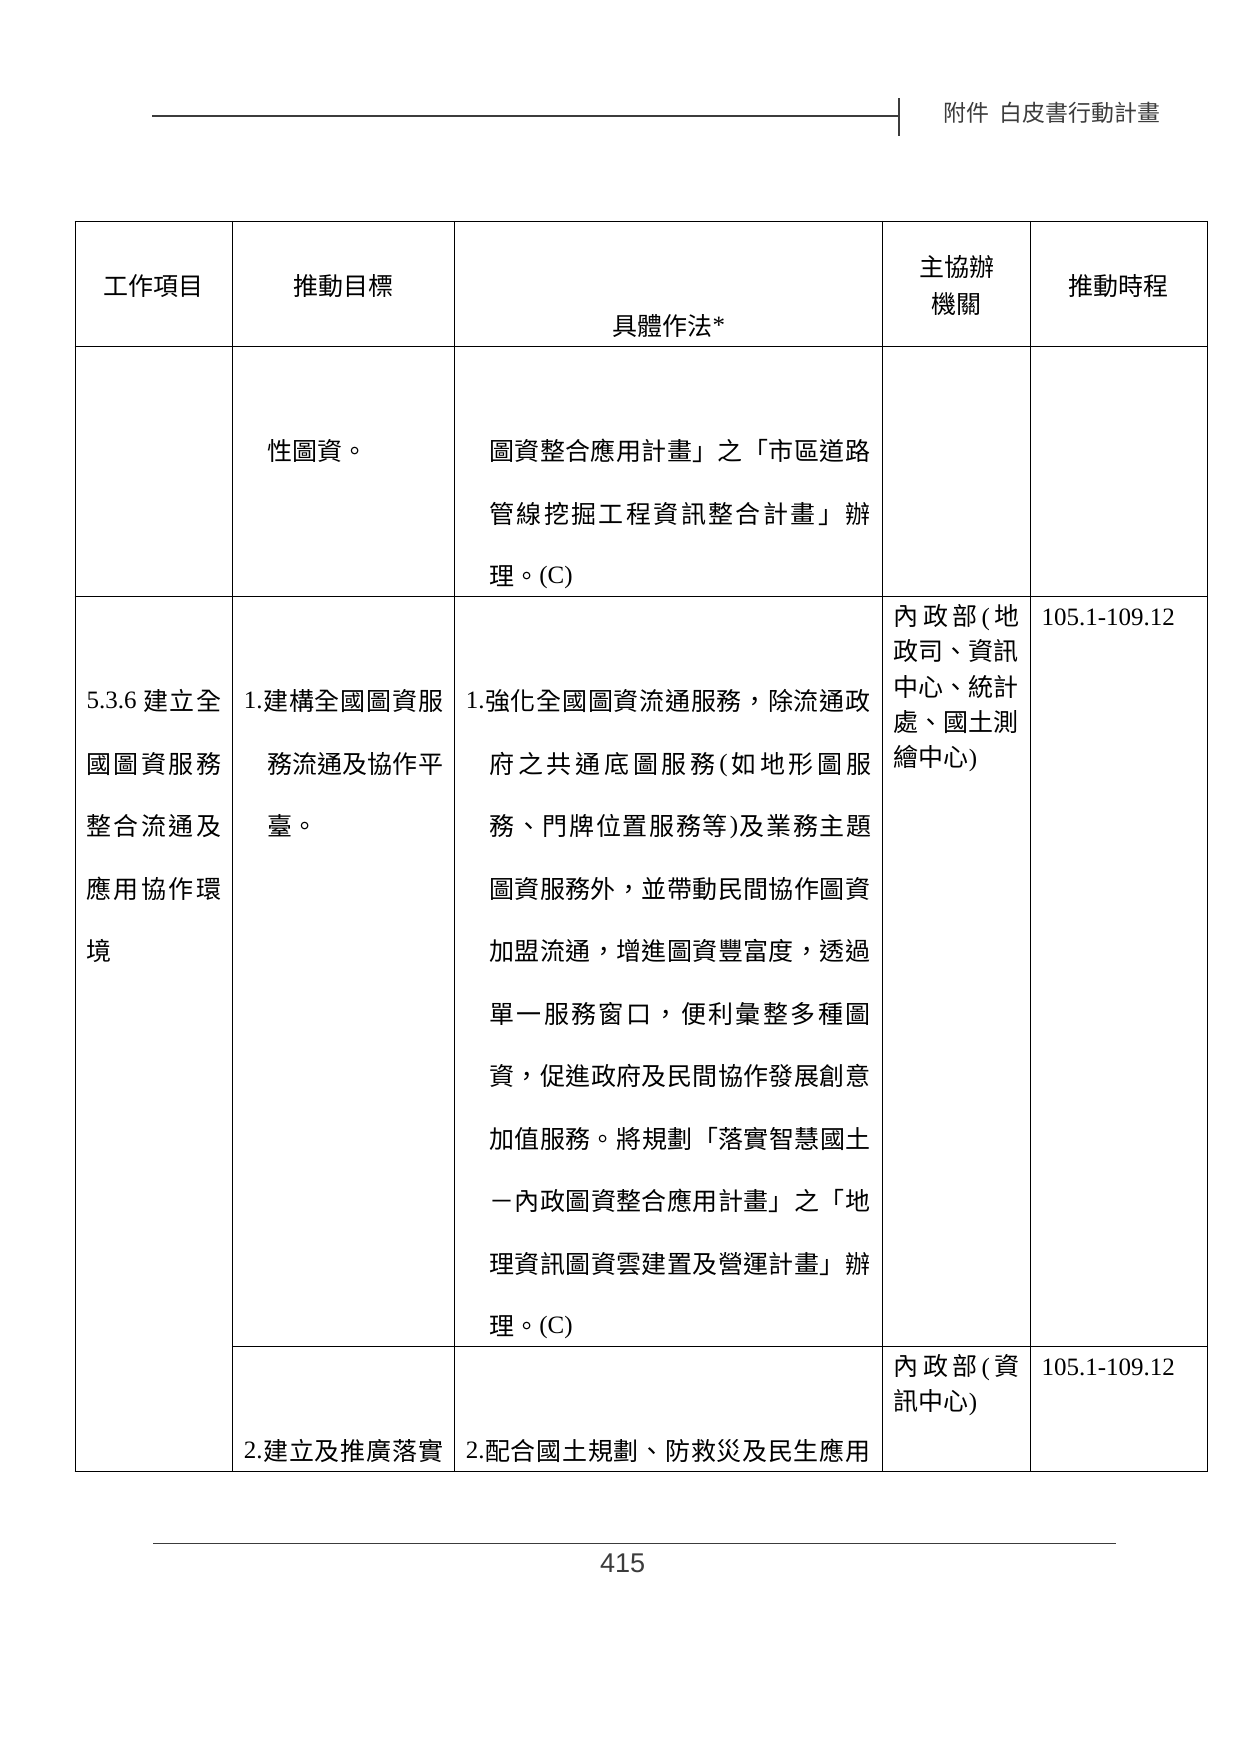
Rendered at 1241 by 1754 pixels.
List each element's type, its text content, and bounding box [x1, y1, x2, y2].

table_cell 1.建構全國圖資服務流通及協作平臺。 [233, 597, 454, 1346]
table_cell 2.建立及推廣落實 [233, 1347, 454, 1471]
table_cell 圖資整合應用計畫」之「市區道路管線挖掘工程資訊整合計畫」辦理。(C) [455, 347, 882, 596]
table_header 推動目標 [233, 222, 454, 346]
table_cell [883, 347, 1030, 596]
table_cell 105.1-109.12 [1031, 1347, 1207, 1471]
table_cell 105.1-109.12 [1031, 597, 1207, 1346]
table_header 具體作法* [455, 222, 882, 346]
table_header 主協辦 機關 [883, 222, 1030, 346]
table_cell 內政部(資訊中心) [883, 1347, 1030, 1471]
table_cell 5.3.6建立全國圖資服務整合流通及應用協作環境 [76, 597, 232, 1471]
table_cell 性圖資。 [233, 347, 454, 596]
table_cell 2.配合國土規劃、防救災及民生應用 [455, 1347, 882, 1471]
table_header 工作項目 [76, 222, 232, 346]
table_cell 內政部(地政司、資訊中心、統計處、國土測繪中心) [883, 597, 1030, 1346]
table_header 推動時程 [1031, 222, 1207, 346]
table_cell 1.強化全國圖資流通服務，除流通政府之共通底圖服務(如地形圖服務、門牌位置服務等)及業務主題圖資服務外，並帶動民間協作圖資加盟流通，增進圖資豐富度，透過單一服務窗口，便利彙整多種圖資，促進政府及民間協作發展創意加值服務。將規劃「落實智慧國土－內政圖資整合應用計畫」之「地理資訊圖資雲建置及營運計畫」辦理。(C) [455, 597, 882, 1346]
table_cell [76, 347, 232, 596]
table_cell [1031, 347, 1207, 596]
